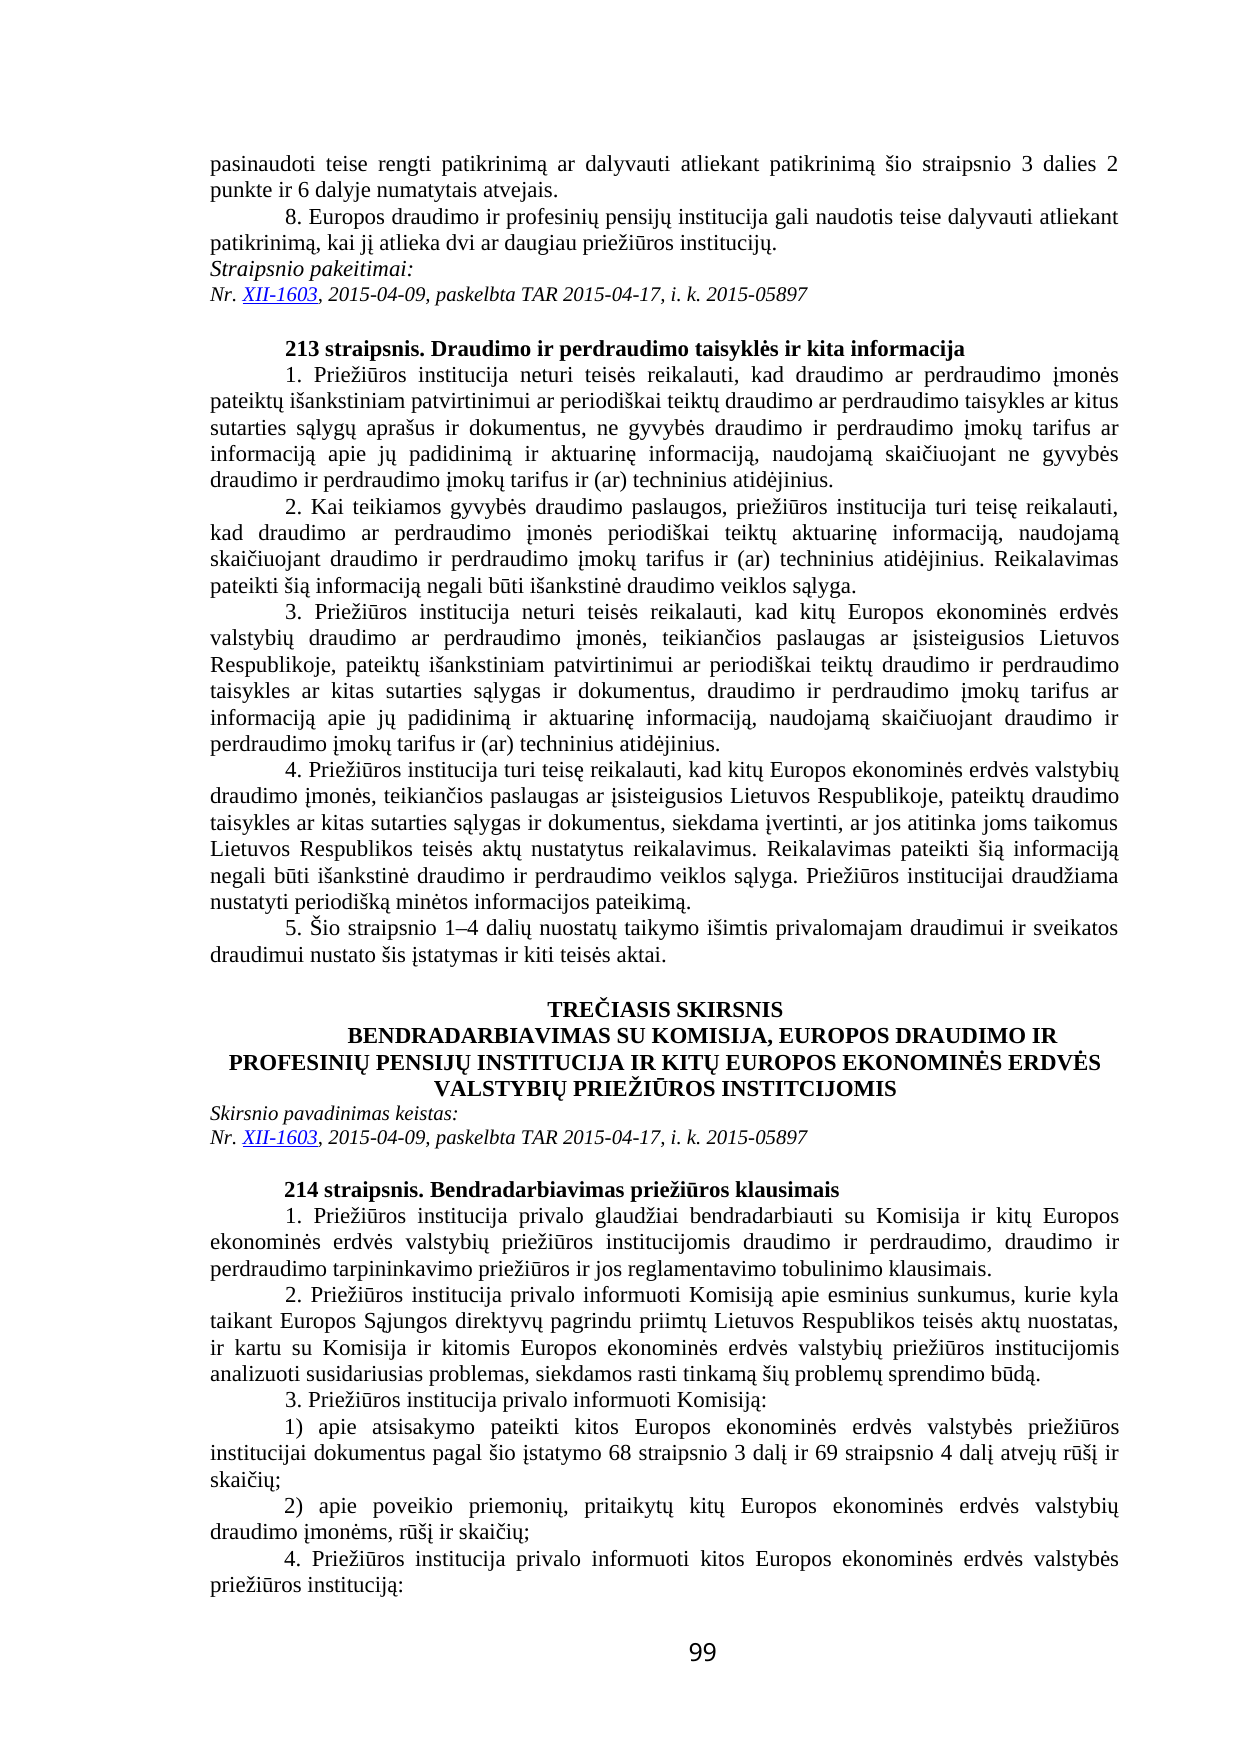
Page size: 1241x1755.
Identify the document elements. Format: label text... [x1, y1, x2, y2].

text 2) apie poveikio priemonių, pritaikytų kitų Europos ekonominės erdvės valstybių draudimo įmonėms, rūšį ir skaičių; [210, 1492, 1120, 1545]
text 214 straipsnis. Bendradarbiavimas priežiūros klausimais [284, 1176, 1120, 1202]
text Nr. XII-1603, 2015-04-09, paskelbta TAR 2015-04-17, i. k. 2015-05897 [210, 282, 1120, 306]
text Skirsnio pavadinimas keistas: [210, 1101, 1120, 1125]
text 5. Šio straipsnio 1–4 dalių nuostatų taikymo išimtis privalomajam draudimui ir sveikatos draudimui nustato šis įstatymas ir kiti teisės aktai. [210, 914, 1120, 967]
text 1. Priežiūros institucija neturi teisės reikalauti, kad draudimo ar perdraudimo įmonės pateiktų išankstiniam patvirtinimui ar periodiškai teiktų draudimo ar perdraudimo taisykles ar kitus sutarties sąlygų aprašus ir dokumentus, ne gyvybės draudimo ir perdraudimo įmokų tarifus ar informaciją apie jų padidinimą ir aktuarinę informaciją, naudojamą skaičiuojant ne gyvybės draudimo ir perdraudimo įmokų tarifus ir (ar) techninius atidėjinius. [210, 361, 1120, 493]
text pasinaudoti teise rengti patikrinimą ar dalyvauti atliekant patikrinimą šio straipsnio 3 dalies 2 punkte ir 6 dalyje numatytais atvejais. [210, 150, 1120, 203]
text 2. Kai teikiamos gyvybės draudimo paslaugos, priežiūros institucija turi teisę reikalauti, kad draudimo ar perdraudimo įmonės periodiškai teiktų aktuarinę informaciją, naudojamą skaičiuojant draudimo ir perdraudimo įmokų tarifus ir (ar) techninius atidėjinius. Reikalavimas pateikti šią informaciją negali būti išankstinė draudimo veiklos sąlyga. [210, 493, 1120, 598]
text 213 straipsnis. Draudimo ir perdraudimo taisyklės ir kita informacija [210, 334, 1120, 361]
text Nr. XII-1603, 2015-04-09, paskelbta TAR 2015-04-17, i. k. 2015-05897 [210, 1125, 1120, 1149]
text 8. Europos draudimo ir profesinių pensijų institucija gali naudotis teise dalyvauti atliekant patikrinimą, kai jį atlieka dvi ar daugiau priežiūros institucijų. [210, 203, 1120, 255]
text Straipsnio pakeitimai: [210, 255, 1120, 282]
text 1. Priežiūros institucija privalo glaudžiai bendradarbiauti su Komisija ir kitų Europos ekonominės erdvės valstybių priežiūros institucijomis draudimo ir perdraudimo, draudimo ir perdraudimo tarpininkavimo priežiūros ir jos reglamentavimo tobulinimo klausimais. [210, 1202, 1120, 1281]
text 3. Priežiūros institucija neturi teisės reikalauti, kad kitų Europos ekonominės erdvės valstybių draudimo ar perdraudimo įmonės, teikiančios paslaugas ar įsisteigusios Lietuvos Respublikoje, pateiktų išankstiniam patvirtinimui ar periodiškai teiktų draudimo ir perdraudimo taisykles ar kitas sutarties sąlygas ir dokumentus, draudimo ir perdraudimo įmokų tarifus ar informaciją apie jų padidinimą ir aktuarinę informaciją, naudojamą skaičiuojant draudimo ir perdraudimo įmokų tarifus ir (ar) techninius atidėjinius. [210, 598, 1120, 756]
text 1) apie atsisakymo pateikti kitos Europos ekonominės erdvės valstybės priežiūros institucijai dokumentus pagal šio įstatymo 68 straipsnio 3 dalį ir 69 straipsnio 4 dalį atvejų rūšį ir skaičių; [210, 1413, 1120, 1492]
text BENDRADARBIAVIMAS SU KOMISIJA, EUROPOS DRAUDIMO IR PROFESINIŲ PENSIJŲ INSTITUCIJA IR KITŲ EUROPOS EKONOMINĖS ERDVĖS VALSTYBIŲ PRIEŽIŪROS INSTITCIJOMIS [210, 1022, 1120, 1101]
text 4. Priežiūros institucija turi teisę reikalauti, kad kitų Europos ekonominės erdvės valstybių draudimo įmonės, teikiančios paslaugas ar įsisteigusios Lietuvos Respublikoje, pateiktų draudimo taisykles ar kitas sutarties sąlygas ir dokumentus, siekdama įvertinti, ar jos atitinka joms taikomus Lietuvos Respublikos teisės aktų nustatytus reikalavimus. Reikalavimas pateikti šią informaciją negali būti išankstinė draudimo ir perdraudimo veiklos sąlyga. Priežiūros institucijai draudžiama nustatyti periodišką minėtos informacijos pateikimą. [210, 756, 1120, 914]
text 3. Priežiūros institucija privalo informuoti Komisiją: [210, 1387, 1120, 1413]
text TREČIASIS SKIRSNIS [210, 996, 1120, 1022]
text 2. Priežiūros institucija privalo informuoti Komisiją apie esminius sunkumus, kurie kyla taikant Europos Sąjungos direktyvų pagrindu priimtų Lietuvos Respublikos teisės aktų nuostatas, ir kartu su Komisija ir kitomis Europos ekonominės erdvės valstybių priežiūros institucijomis analizuoti susidariusias problemas, siekdamos rasti tinkamą šių problemų sprendimo būdą. [210, 1281, 1120, 1387]
text 4. Priežiūros institucija privalo informuoti kitos Europos ekonominės erdvės valstybės priežiūros instituciją: [210, 1545, 1120, 1597]
